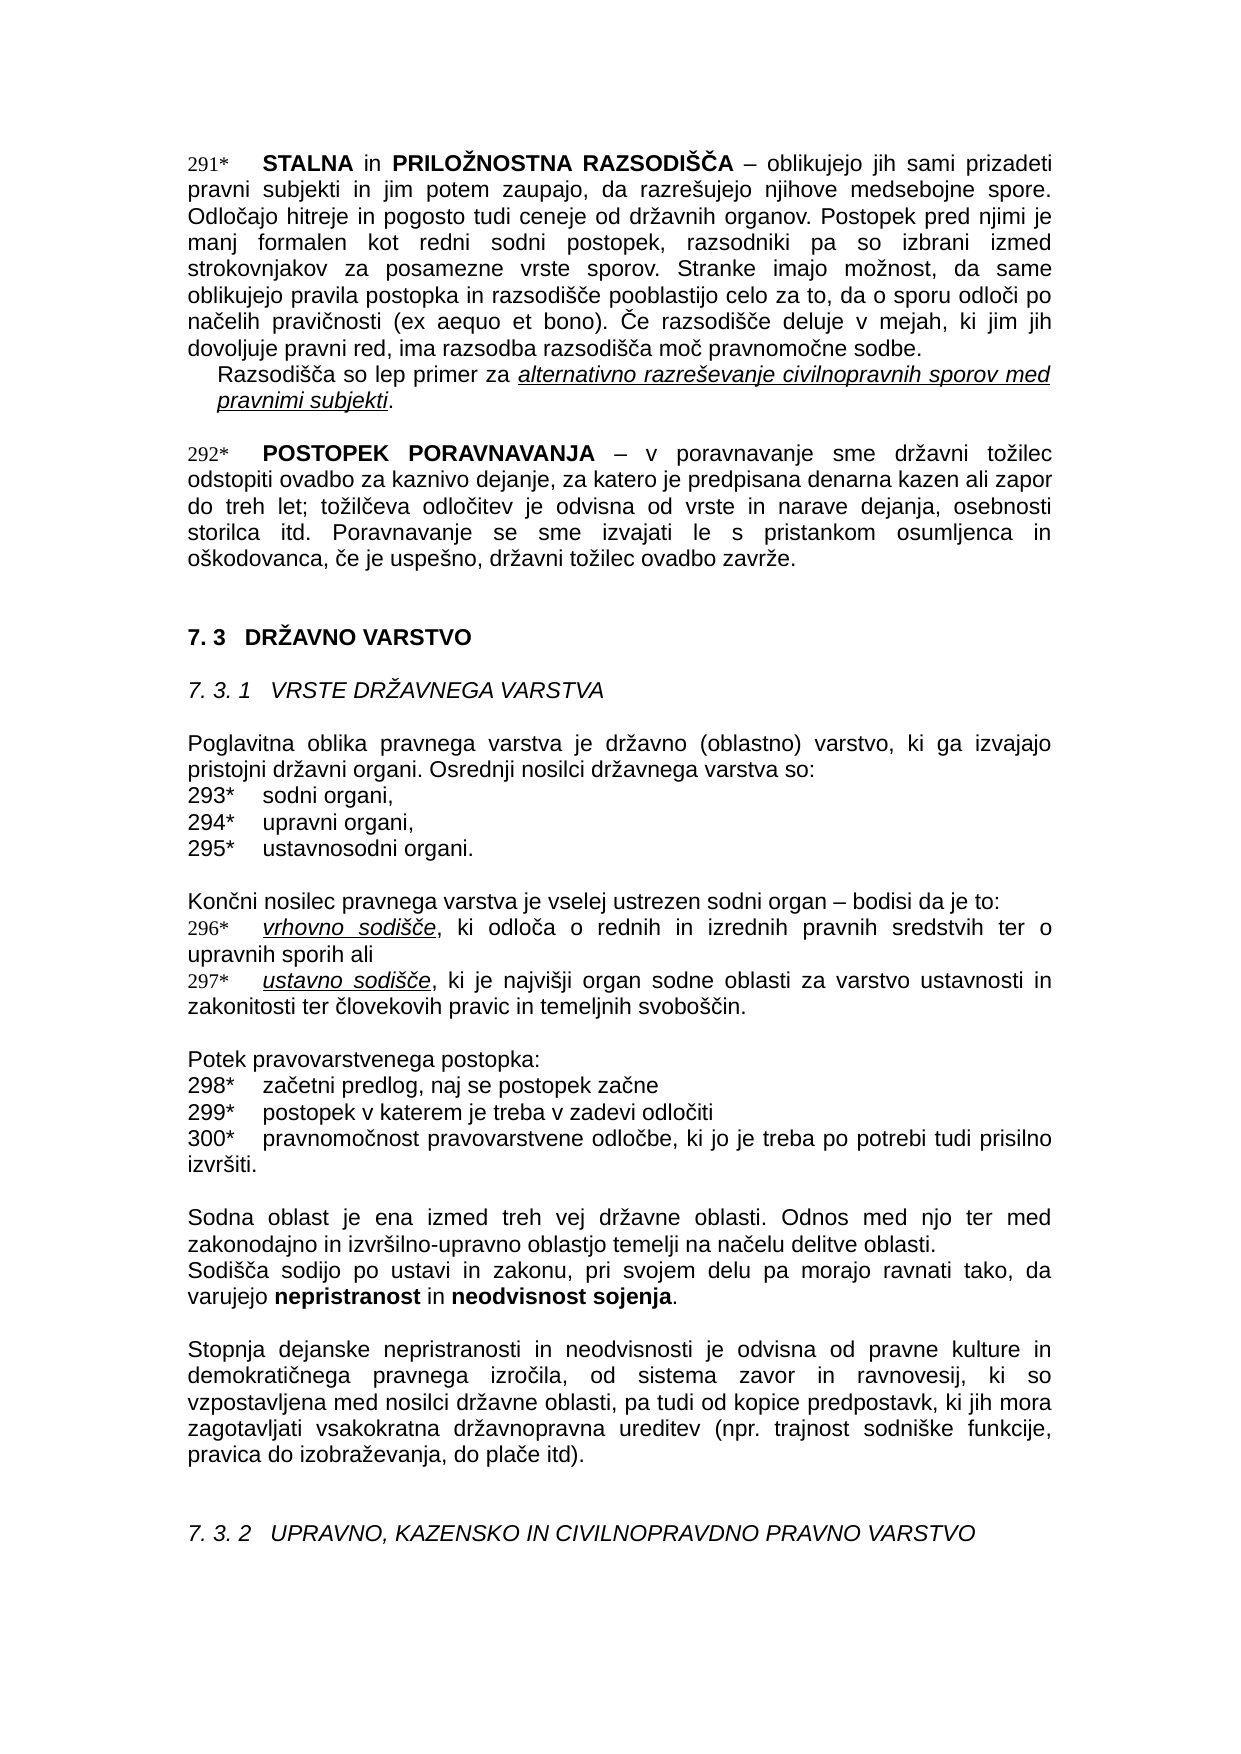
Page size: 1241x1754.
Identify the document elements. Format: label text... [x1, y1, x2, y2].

list pravnomočnost pravovarstvene odločbe, ki jo je treba po potrebi tudi prisilno izvršiti. [187, 1125, 1053, 1178]
text Potek pravovarstvenega postopka: [187, 1046, 1053, 1072]
list STALNA in PRILOŽNOSTNA RAZSODIŠČA – oblikujejo jih sami prizadeti pravni subjekti in jim potem zaupajo, da razrešujejo njihove medsebojne spore. Odločajo hitreje in pogosto tudi ceneje od državnih organov. Postopek pred njimi je manj formalen kot redni sodni postopek, razsodniki pa so izbrani izmed strokovnjakov za posamezne vrste sporov. Stranke imajo možnost, da same oblikujejo pravila postopka in razsodišče pooblastijo celo za to, da o sporu odloči po načelih pravičnosti (ex aequo et bono). Če razsodišče deluje v mejah, ki jim jih dovoljuje pravni red, ima razsodba razsodišča moč pravnomočne sodbe. [187, 150, 1053, 361]
text Končni nosilec pravnega varstva je vselej ustrezen sodni organ – bodisi da je to: [187, 888, 1053, 914]
text Sodišča sodijo po ustavi in zakonu, pri svojem delu pa morajo ravnati tako, da varujejo nepristranost in neodvisnost sojenja. [187, 1257, 1053, 1309]
list ustavno sodišče, ki je najvišji organ sodne oblasti za varstvo ustavnosti in zakonitosti ter človekovih pravic in temeljnih svoboščin. [187, 967, 1053, 1020]
list vrhovno sodišče, ki odloča o rednih in izrednih pravnih sredstvih ter o upravnih sporih ali [187, 914, 1053, 967]
list POSTOPEK PORAVNAVANJA – v poravnavanje sme državni tožilec odstopiti ovadbo za kaznivo dejanje, za katero je predpisana denarna kazen ali zapor do treh let; tožilčeva odločitev je odvisna od vrste in narave dejanja, osebnosti storilca itd. Poravnavanje se sme izvajati le s pristankom osumljenca in oškodovanca, če je uspešno, državni tožilec ovadbo zavrže. [187, 440, 1053, 572]
text 7. 3. 1 VRSTE DRŽAVNEGA VARSTVA [187, 677, 1053, 703]
text Poglavitna oblika pravnega varstva je državno (oblastno) varstvo, ki ga izvajajo pristojni državni organi. Osrednji nosilci državnega varstva so: [187, 730, 1053, 782]
text Razsodišča so lep primer za alternativno razreševanje civilnopravnih sporov med pravnimi subjekti. [217, 361, 1053, 413]
text 7. 3. 2 UPRAVNO, KAZENSKO IN CIVILNOPRAVDNO PRAVNO VARSTVO [187, 1520, 1053, 1547]
text Sodna oblast je ena izmed treh vej državne oblasti. Odnos med njo ter med zakonodajno in izvršilno-upravno oblastjo temelji na načelu delitve oblasti. [187, 1204, 1053, 1257]
text Stopnja dejanske nepristranosti in neodvisnosti je odvisna od pravne kulture in demokratičnega pravnega izročila, od sistema zavor in ravnovesij, ki so vzpostavljena med nosilci državne oblasti, pa tudi od kopice predpostavk, ki jih mora zagotavljati vsakokratna državnopravna ureditev (npr. trajnost sodniške funkcije, pravica do izobraževanja, do plače itd). [187, 1336, 1053, 1468]
list upravni organi, [187, 809, 1053, 835]
list začetni predlog, naj se postopek začne [187, 1072, 1053, 1099]
list ustavnosodni organi. [187, 835, 1053, 862]
list sodni organi, [187, 782, 1053, 809]
text 7. 3 DRŽAVNO VARSTVO [187, 624, 1053, 651]
list postopek v katerem je treba v zadevi odločiti [187, 1099, 1053, 1125]
